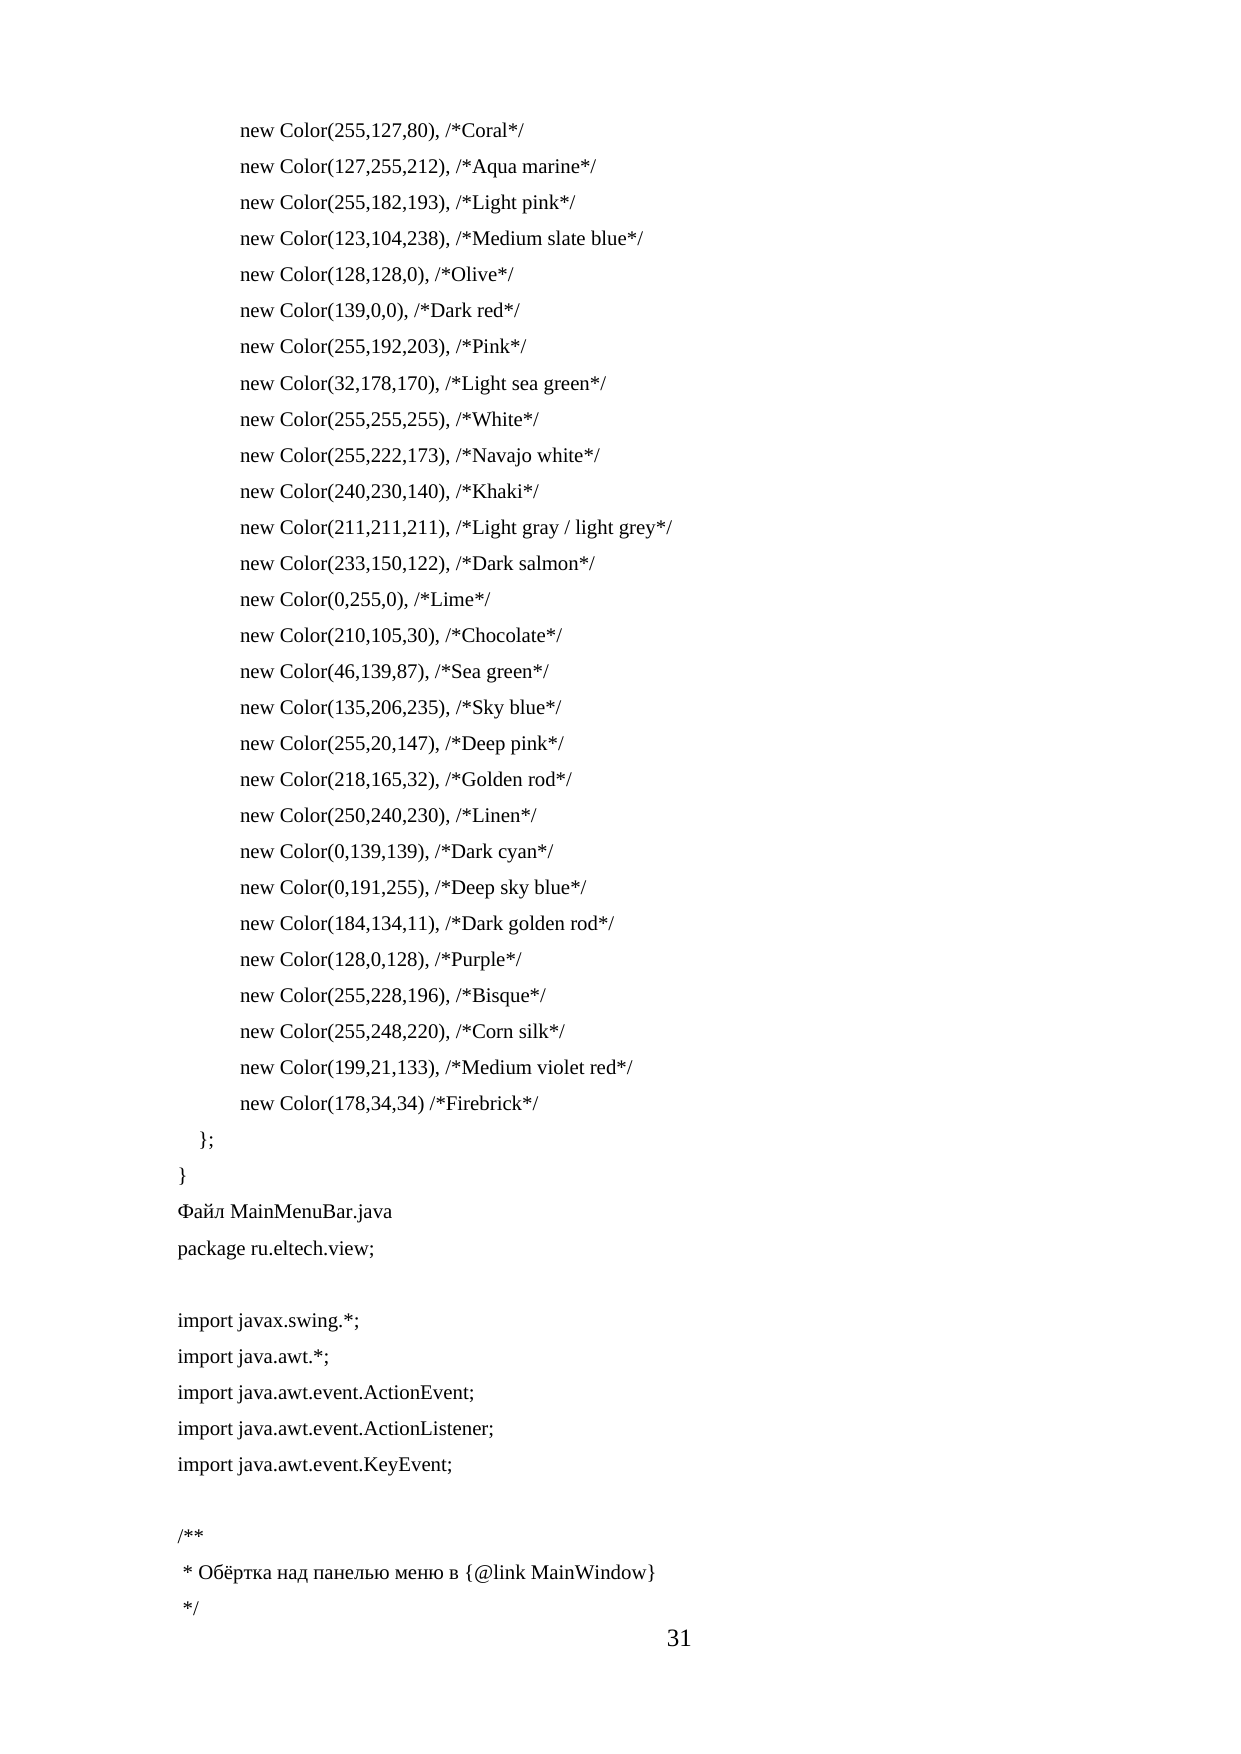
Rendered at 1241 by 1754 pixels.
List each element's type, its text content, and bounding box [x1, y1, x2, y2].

text }; [177, 1127, 1181, 1151]
text import java.awt.event.ActionEvent; [177, 1379, 1181, 1404]
text new Color(250,240,230), /*Linen*/ [177, 803, 1181, 827]
text new Color(240,230,140), /*Khaki*/ [177, 478, 1181, 503]
text new Color(255,248,220), /*Corn silk*/ [177, 1019, 1181, 1043]
text new Color(199,21,133), /*Medium violet red*/ [177, 1055, 1181, 1079]
text new Color(32,178,170), /*Light sea green*/ [177, 370, 1181, 394]
text */ [177, 1596, 1181, 1620]
text new Color(218,165,32), /*Golden rod*/ [177, 767, 1181, 791]
text new Color(135,206,235), /*Sky blue*/ [177, 695, 1181, 719]
text new Color(255,182,193), /*Light pink*/ [177, 190, 1181, 214]
text new Color(255,20,147), /*Deep pink*/ [177, 731, 1181, 755]
text new Color(255,192,203), /*Pink*/ [177, 334, 1181, 358]
text new Color(128,0,128), /*Purple*/ [177, 947, 1181, 971]
text import java.awt.event.ActionListener; [177, 1416, 1181, 1440]
text new Color(128,128,0), /*Olive*/ [177, 262, 1181, 286]
text new Color(233,150,122), /*Dark salmon*/ [177, 551, 1181, 575]
text new Color(211,211,211), /*Light gray / light grey*/ [177, 514, 1181, 539]
text new Color(255,222,173), /*Navajo white*/ [177, 442, 1181, 467]
text new Color(210,105,30), /*Chocolate*/ [177, 623, 1181, 647]
text new Color(139,0,0), /*Dark red*/ [177, 298, 1181, 322]
text new Color(0,139,139), /*Dark cyan*/ [177, 839, 1181, 863]
text new Color(255,127,80), /*Coral*/ [177, 118, 1181, 142]
text new Color(255,255,255), /*White*/ [177, 406, 1181, 431]
text new Color(0,255,0), /*Lime*/ [177, 587, 1181, 611]
text new Color(184,134,11), /*Dark golden rod*/ [177, 911, 1181, 935]
text new Color(127,255,212), /*Aqua marine*/ [177, 154, 1181, 178]
text * Обёртка над панелью меню в {@link MainWindow} [177, 1560, 1181, 1584]
text } [177, 1163, 1181, 1187]
text new Color(46,139,87), /*Sea green*/ [177, 659, 1181, 683]
text package ru.eltech.view; [177, 1235, 1181, 1259]
text new Color(178,34,34) /*Firebrick*/ [177, 1091, 1181, 1115]
text new Color(0,191,255), /*Deep sky blue*/ [177, 875, 1181, 899]
text new Color(255,228,196), /*Bisque*/ [177, 983, 1181, 1007]
text import java.awt.event.KeyEvent; [177, 1452, 1181, 1476]
text import javax.swing.*; [177, 1307, 1181, 1332]
text new Color(123,104,238), /*Medium slate blue*/ [177, 226, 1181, 250]
text /** [177, 1524, 1181, 1548]
text Файл MainMenuBar.java [177, 1199, 1181, 1223]
text import java.awt.*; [177, 1343, 1181, 1368]
